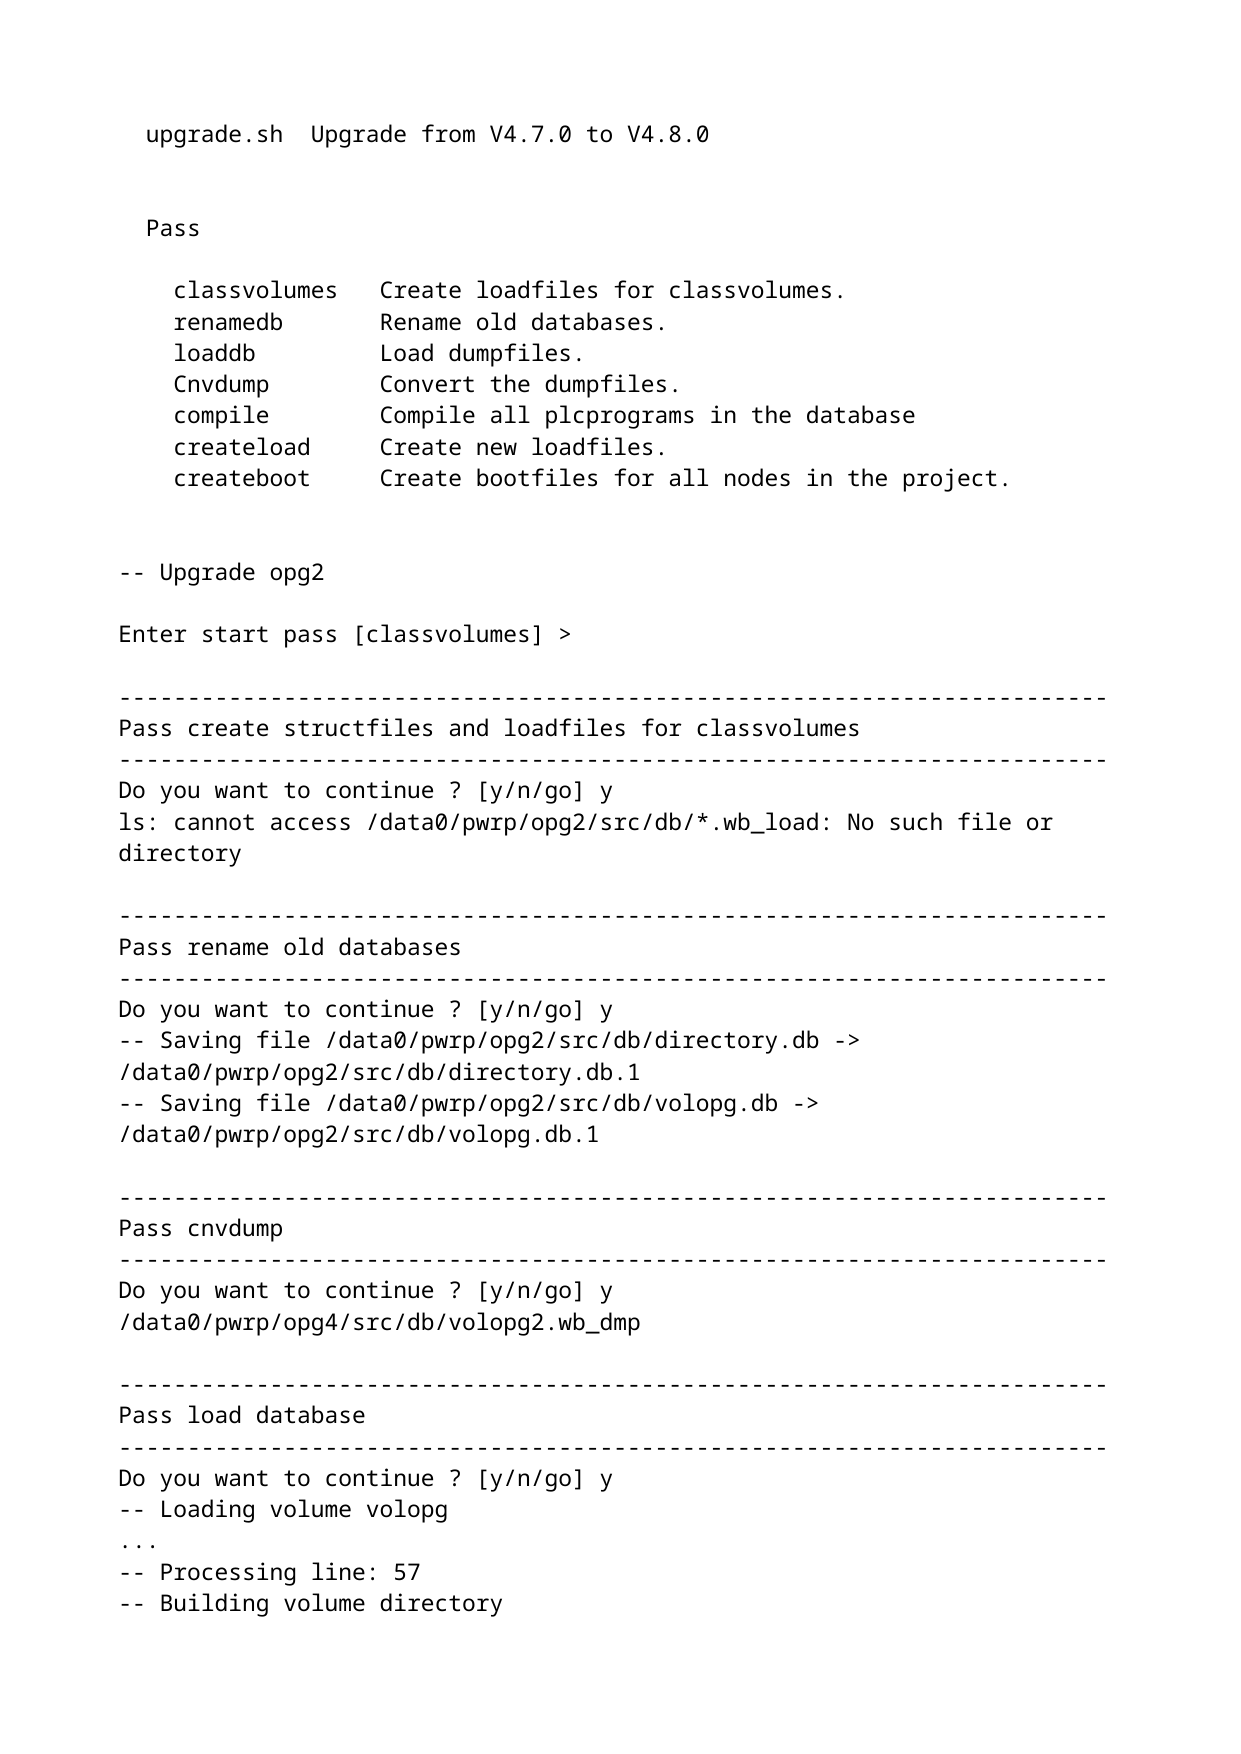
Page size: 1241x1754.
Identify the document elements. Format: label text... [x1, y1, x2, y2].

text renamedb Rename old databases. [118, 306, 1122, 337]
text -- Saving file /data0/pwrp/opg2/src/db/volopg.db -> /data0/pwrp/opg2/src/db/volopg.db.1 [118, 1087, 1122, 1149]
text loaddb Load dumpfiles. [118, 337, 1122, 368]
text createboot Create bootfiles for all nodes in the project. [118, 462, 1122, 493]
text -- Loading volume volopg [118, 1493, 1122, 1524]
text -- Processing line: 57 [118, 1556, 1122, 1587]
text ------------------------------------------------------------------------Do you want to continue ? [y/n/go] y [118, 962, 1122, 1024]
text ------------------------------------------------------------------------Do you want to continue ? [y/n/go] y [118, 1431, 1122, 1493]
text Cnvdump Convert the dumpfiles. [118, 368, 1122, 399]
text -- Building volume directory [118, 1587, 1122, 1618]
text classvolumes Create loadfiles for classvolumes. [118, 274, 1122, 306]
text ... [118, 1524, 1122, 1556]
text compile Compile all plcprograms in the database [118, 399, 1122, 431]
text /data0/pwrp/opg4/src/db/volopg2.wb_dmp [118, 1306, 1122, 1337]
text upgrade.sh Upgrade from V4.7.0 to V4.8.0 [118, 118, 1122, 149]
text ------------------------------------------------------------------------ Pass create structfiles and loadfiles for classvolumes [118, 681, 1122, 743]
text ------------------------------------------------------------------------Do you want to continue ? [y/n/go] y [118, 1243, 1122, 1306]
text ------------------------------------------------------------------------Pass cnvdump [118, 1181, 1122, 1243]
text Pass [118, 212, 1122, 243]
text Enter start pass [classvolumes] > [118, 618, 1122, 649]
text -- Upgrade opg2 [118, 556, 1122, 587]
text ls: cannot access /data0/pwrp/opg2/src/db/*.wb_load: No such file or directory [118, 806, 1122, 868]
text createload Create new loadfiles. [118, 431, 1122, 462]
text -- Saving file /data0/pwrp/opg2/src/db/directory.db -> /data0/pwrp/opg2/src/db/directory.db.1 [118, 1024, 1122, 1087]
text ------------------------------------------------------------------------Do you want to continue ? [y/n/go] y [118, 743, 1122, 806]
text ------------------------------------------------------------------------ Pass rename old databases [118, 899, 1122, 962]
text ------------------------------------------------------------------------Pass load database [118, 1368, 1122, 1431]
